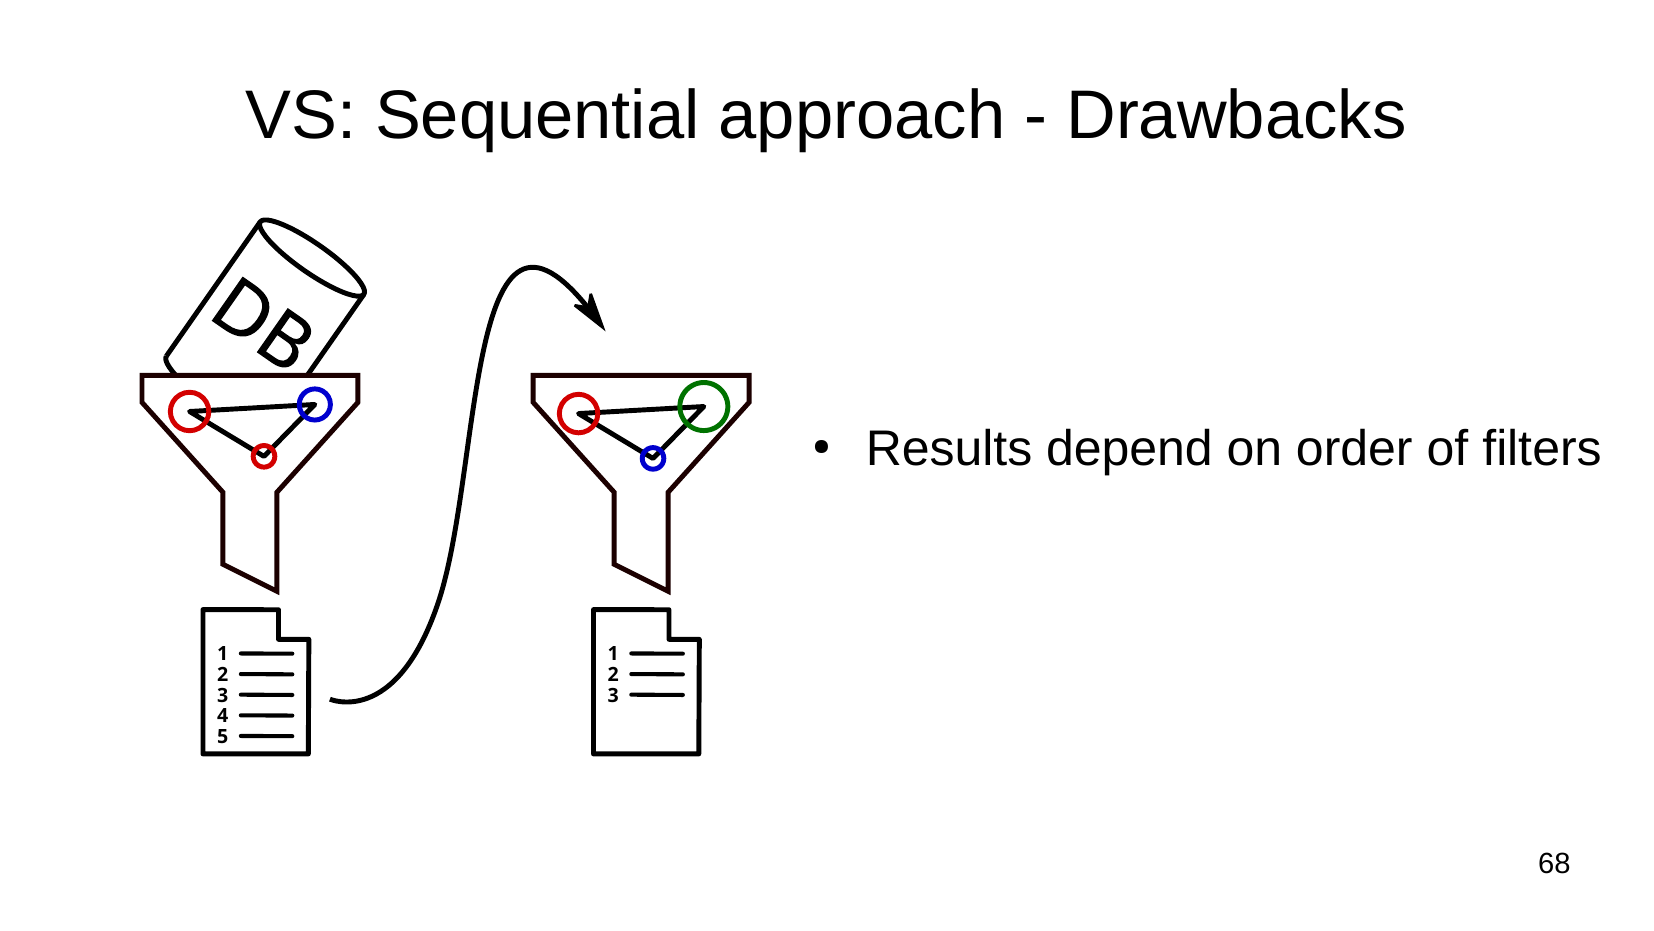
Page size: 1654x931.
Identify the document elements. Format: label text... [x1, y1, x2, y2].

list Results depend on order of filters [795, 420, 1651, 555]
title VS: Sequential approach - Drawbacks [82, 36, 1571, 193]
picture [139, 217, 752, 757]
